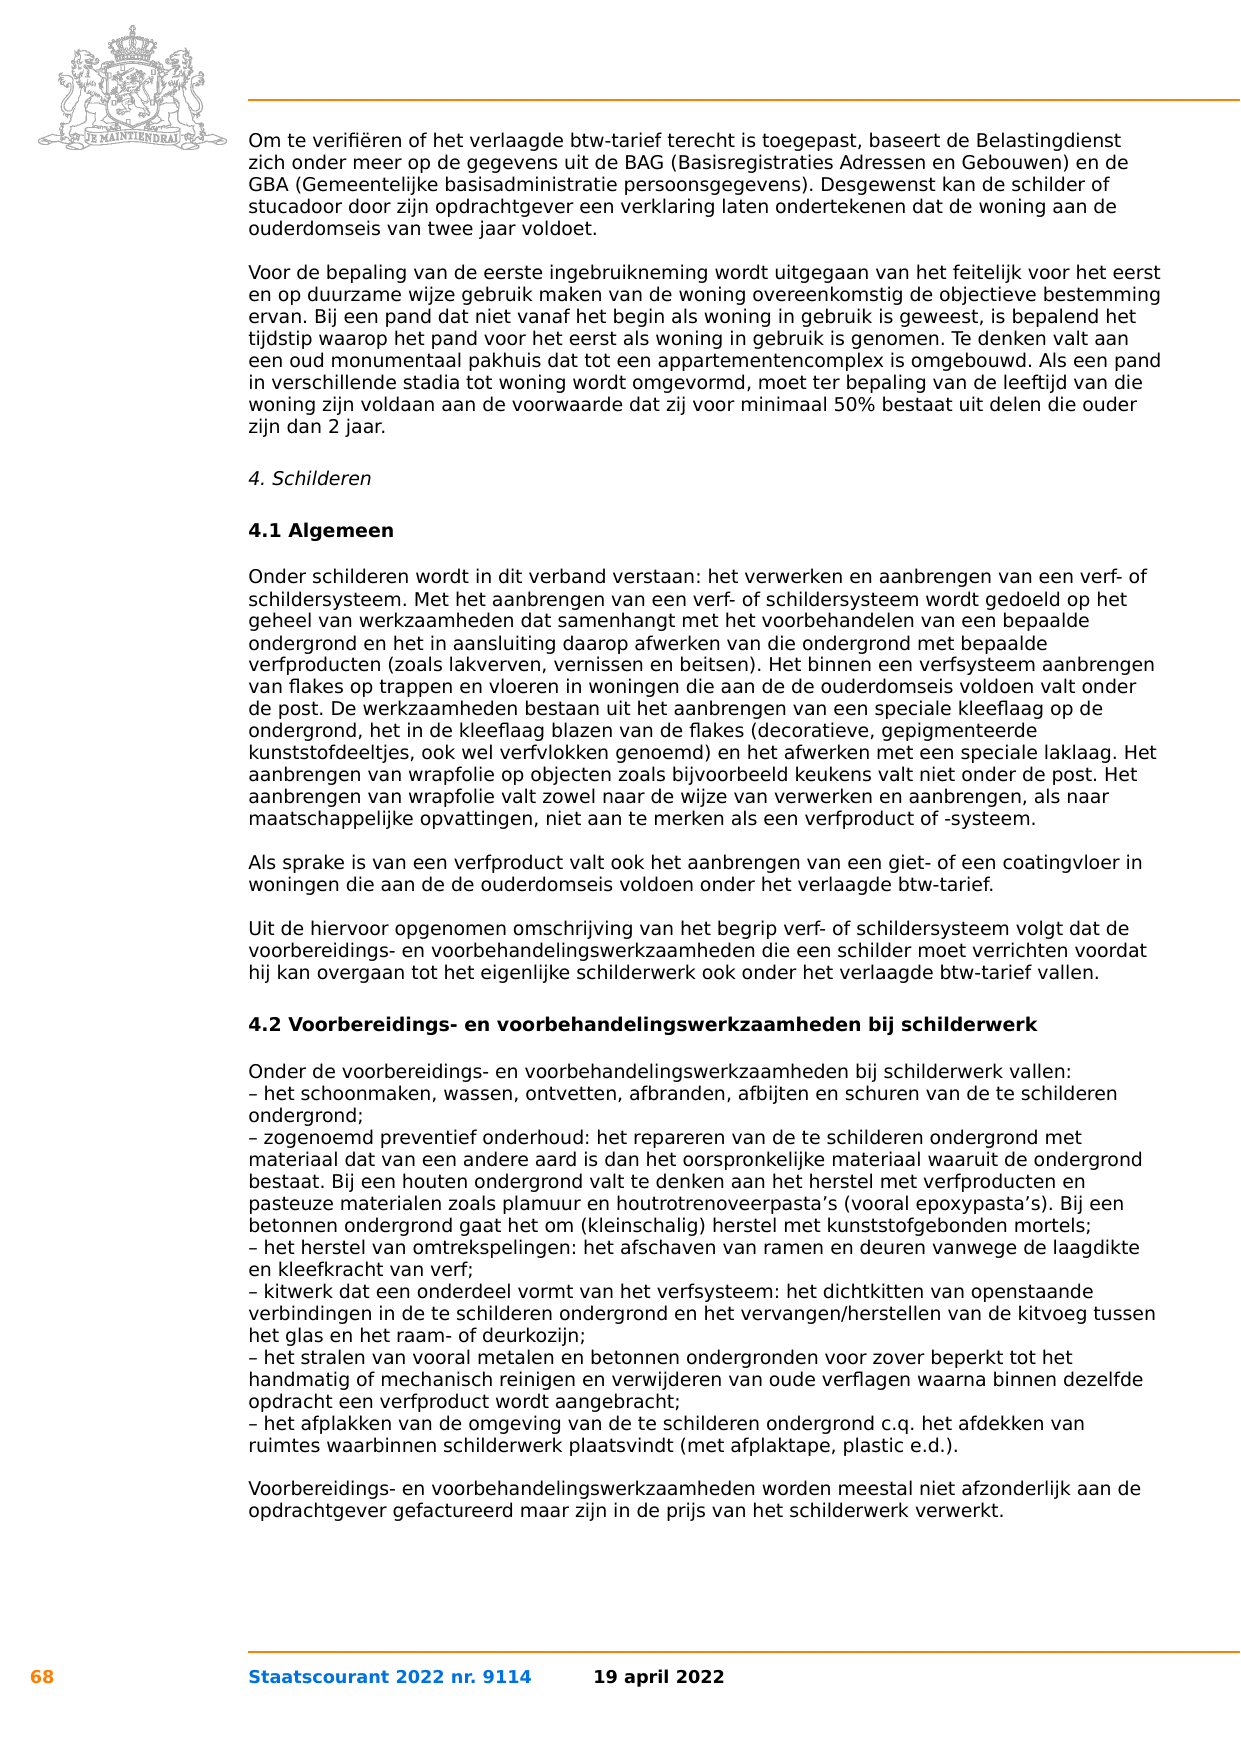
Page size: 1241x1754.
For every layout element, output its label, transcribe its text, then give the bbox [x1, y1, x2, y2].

text Om te verifiëren of het verlaagde btw-tarief terecht is toegepast, baseert de Belastingdienst zich onder meer op de gegevens uit de BAG (Basisregistraties Adressen en Gebouwen) en de GBA (Gemeentelijke basisadministratie persoonsgegevens). Desgewenst kan de schilder of stucadoor door zijn opdrachtgever een verklaring laten ondertekenen dat de woning aan de ouderdomseis van twee jaar voldoet. [248, 130, 1163, 240]
text – het schoonmaken, wassen, ontvetten, afbranden, afbijten en schuren van de te schilderen ondergrond; [248, 1083, 1163, 1127]
text Als sprake is van een verfproduct valt ook het aanbrengen van een giet- of een coatingvloer in woningen die aan de de ouderdomseis voldoen onder het verlaagde btw-tarief. [248, 852, 1163, 896]
text Uit de hiervoor opgenomen omschrijving van het begrip verf- of schildersysteem volgt dat de voorbereidings- en voorbehandelingswerkzaamheden die een schilder moet verrichten voordat hij kan overgaan tot het eigenlijke schilderwerk ook onder het verlaagde btw-tarief vallen. [248, 918, 1163, 984]
text Voor de bepaling van de eerste ingebruikneming wordt uitgegaan van het feitelijk voor het eerst en op duurzame wijze gebruik maken van de woning overeenkomstig de objectieve bestemming ervan. Bij een pand dat niet vanaf het begin als woning in gebruik is geweest, is bepalend het tijdstip waarop het pand voor het eerst als woning in gebruik is genomen. Te denken valt aan een oud monumentaal pakhuis dat tot een appartementencomplex is omgebouwd. Als een pand in verschillende stadia tot woning wordt omgevormd, moet ter bepaling van de leeftijd van die woning zijn voldaan aan de voorwaarde dat zij voor minimaal 50% bestaat uit delen die ouder zijn dan 2 jaar. [248, 262, 1163, 437]
text Voorbereidings- en voorbehandelingswerkzaamheden worden meestal niet afzonderlijk aan de opdrachtgever gefactureerd maar zijn in de prijs van het schilderwerk verwerkt. [248, 1478, 1163, 1522]
text Onder de voorbereidings- en voorbehandelingswerkzaamheden bij schilderwerk vallen: [248, 1061, 1163, 1083]
text Onder schilderen wordt in dit verband verstaan: het verwerken en aanbrengen van een verf- of schildersysteem. Met het aanbrengen van een verf- of schildersysteem wordt gedoeld op het geheel van werkzaamheden dat samenhangt met het voorbehandelen van een bepaalde ondergrond en het in aansluiting daarop afwerken van die ondergrond met bepaalde verfproducten (zoals lakverven, vernissen en beitsen). Het binnen een verfsysteem aanbrengen van flakes op trappen en vloeren in woningen die aan de de ouderdomseis voldoen valt onder de post. De werkzaamheden bestaan uit het aanbrengen van een speciale kleeflaag op de ondergrond, het in de kleeflaag blazen van de flakes (decoratieve, gepigmenteerde kunststofdeeltjes, ook wel verfvlokken genoemd) en het afwerken met een speciale laklaag. Het aanbrengen van wrapfolie op objecten zoals bijvoorbeeld keukens valt niet onder de post. Het aanbrengen van wrapfolie valt zowel naar de wijze van verwerken en aanbrengen, als naar maatschappelijke opvattingen, niet aan te merken als een verfproduct of -systeem. [248, 566, 1163, 830]
picture [38, 25, 227, 150]
text – kitwerk dat een onderdeel vormt van het verfsysteem: het dichtkitten van openstaande verbindingen in de te schilderen ondergrond en het vervangen/herstellen van de kitvoeg tussen het glas en het raam- of deurkozijn; [248, 1281, 1163, 1347]
subtitle 4. Schilderen [248, 467, 1163, 489]
subtitle 4.1 Algemeen [248, 519, 1163, 541]
text – het stralen van vooral metalen en betonnen ondergronden voor zover beperkt tot het handmatig of mechanisch reinigen en verwijderen van oude verflagen waarna binnen dezelfde opdracht een verfproduct wordt aangebracht; [248, 1347, 1163, 1412]
text – het herstel van omtrekspelingen: het afschaven van ramen en deuren vanwege de laagdikte en kleefkracht van verf; [248, 1237, 1163, 1281]
subtitle 4.2 Voorbereidings- en voorbehandelingswerkzaamheden bij schilderwerk [248, 1014, 1163, 1036]
text – het afplakken van de omgeving van de te schilderen ondergrond c.q. het afdekken van ruimtes waarbinnen schilderwerk plaatsvindt (met afplaktape, plastic e.d.). [248, 1412, 1163, 1456]
text – zogenoemd preventief onderhoud: het repareren van de te schilderen ondergrond met materiaal dat van een andere aard is dan het oorspronkelijke materiaal waaruit de ondergrond bestaat. Bij een houten ondergrond valt te denken aan het herstel met verfproducten en pasteuze materialen zoals plamuur en houtrotrenoveerpasta’s (vooral epoxypasta’s). Bij een betonnen ondergrond gaat het om (kleinschalig) herstel met kunststofgebonden mortels; [248, 1127, 1163, 1237]
